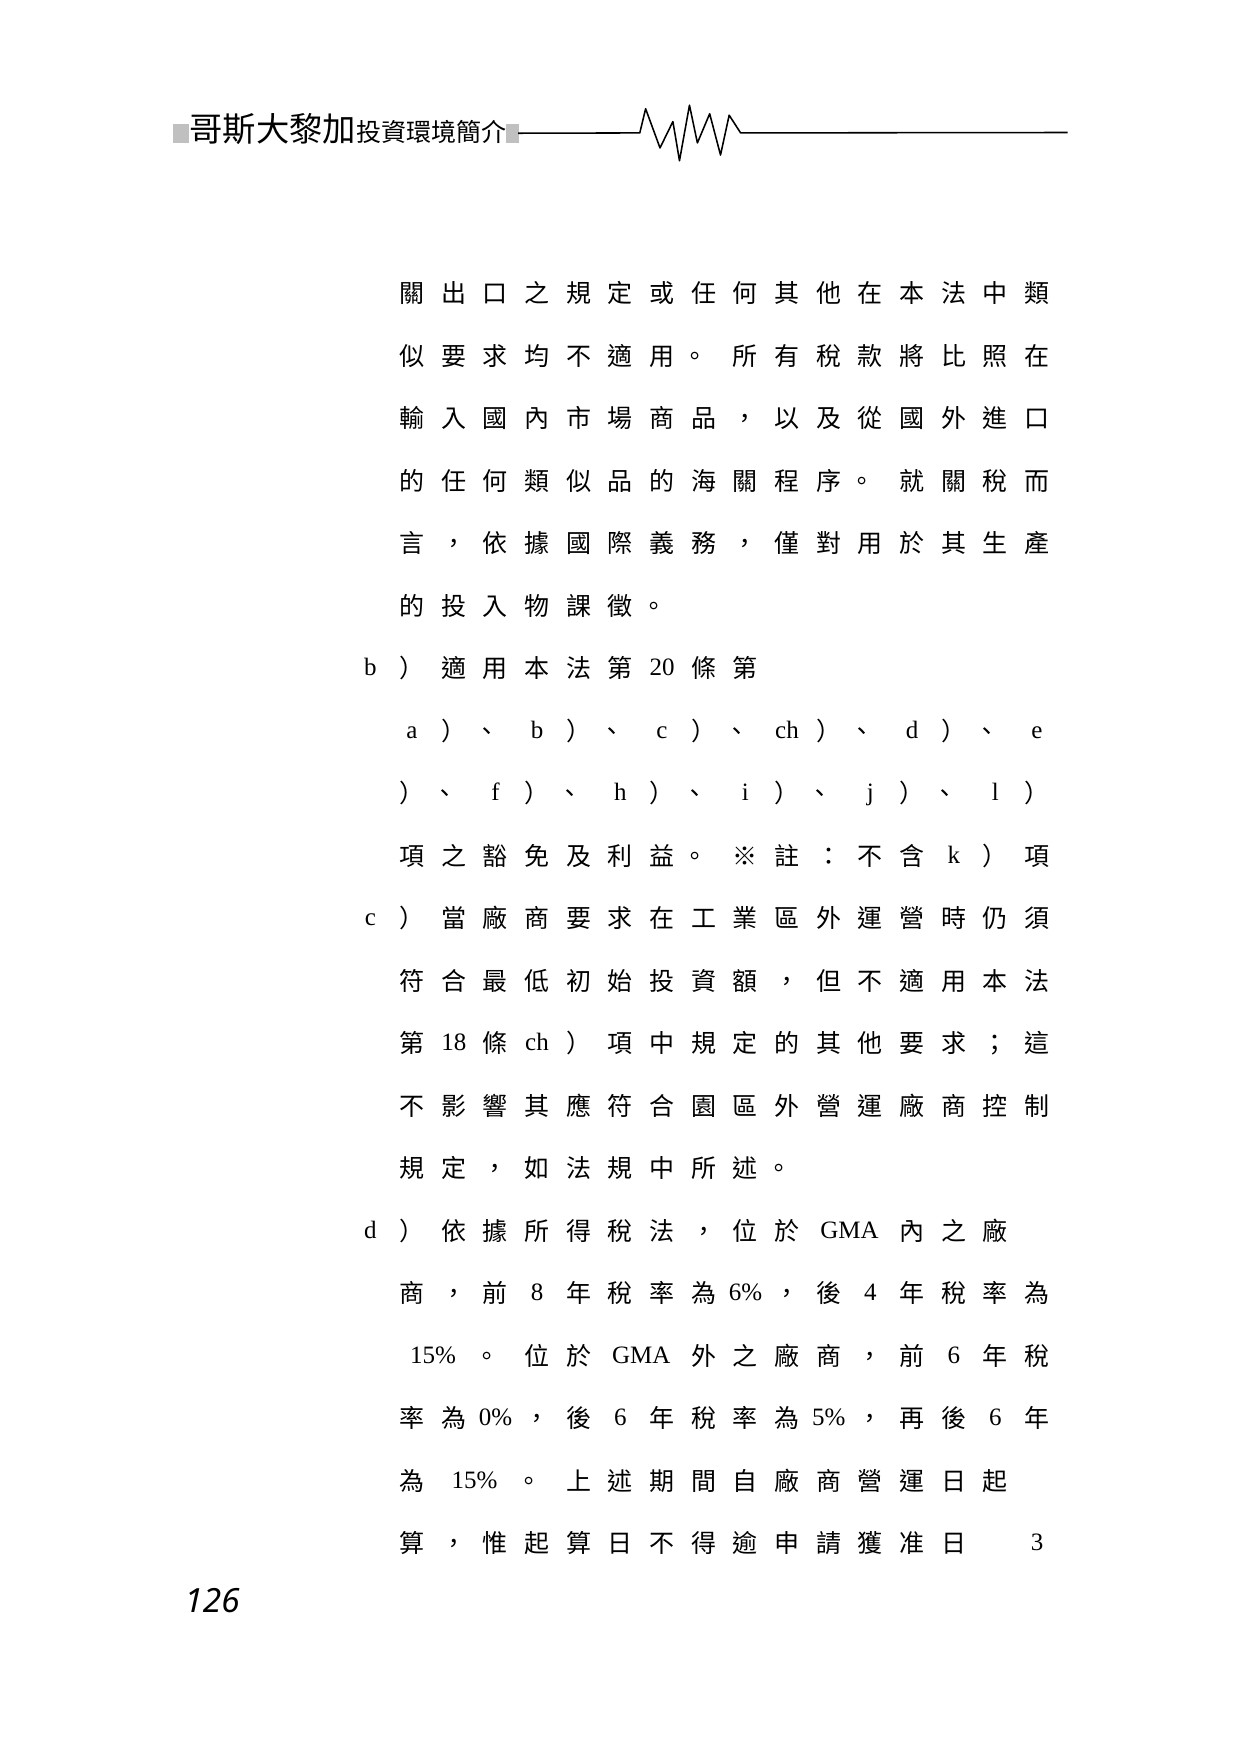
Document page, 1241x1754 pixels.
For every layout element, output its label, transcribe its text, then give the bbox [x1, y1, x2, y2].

text b）適用本法第20條第a）、b）、c）、ch）、d）、e）、f）、h）、i）、j）、l）項之豁免及利益。※註：不含k）項 [330, 625, 1058, 875]
text 關出口之規定或任何其他在本法中類似要求均不適用。所有稅款將比照在輸入國內市場商品，以及從國外進口的任何類似品的海關程序。就關稅而言，依據國際義務，僅對用於其生產的投入物課徵。 [330, 250, 1058, 625]
text d）依據所得稅法，位於GMA內之廠商，前8年稅率為6%，後4年稅率為15%。位於GMA外之廠商，前6年稅率為0%，後6年稅率為5%，再後6年為15%。上述期間自廠商營運日起算，惟起算日不得逾申請獲准日3 [330, 1188, 1058, 1563]
text c）當廠商要求在工業區外運營時仍須符合最低初始投資額，但不適用本法第18條ch）項中規定的其他要求；這不影響其應符合園區外營運廠商控制規定，如法規中所述。 [330, 875, 1058, 1188]
